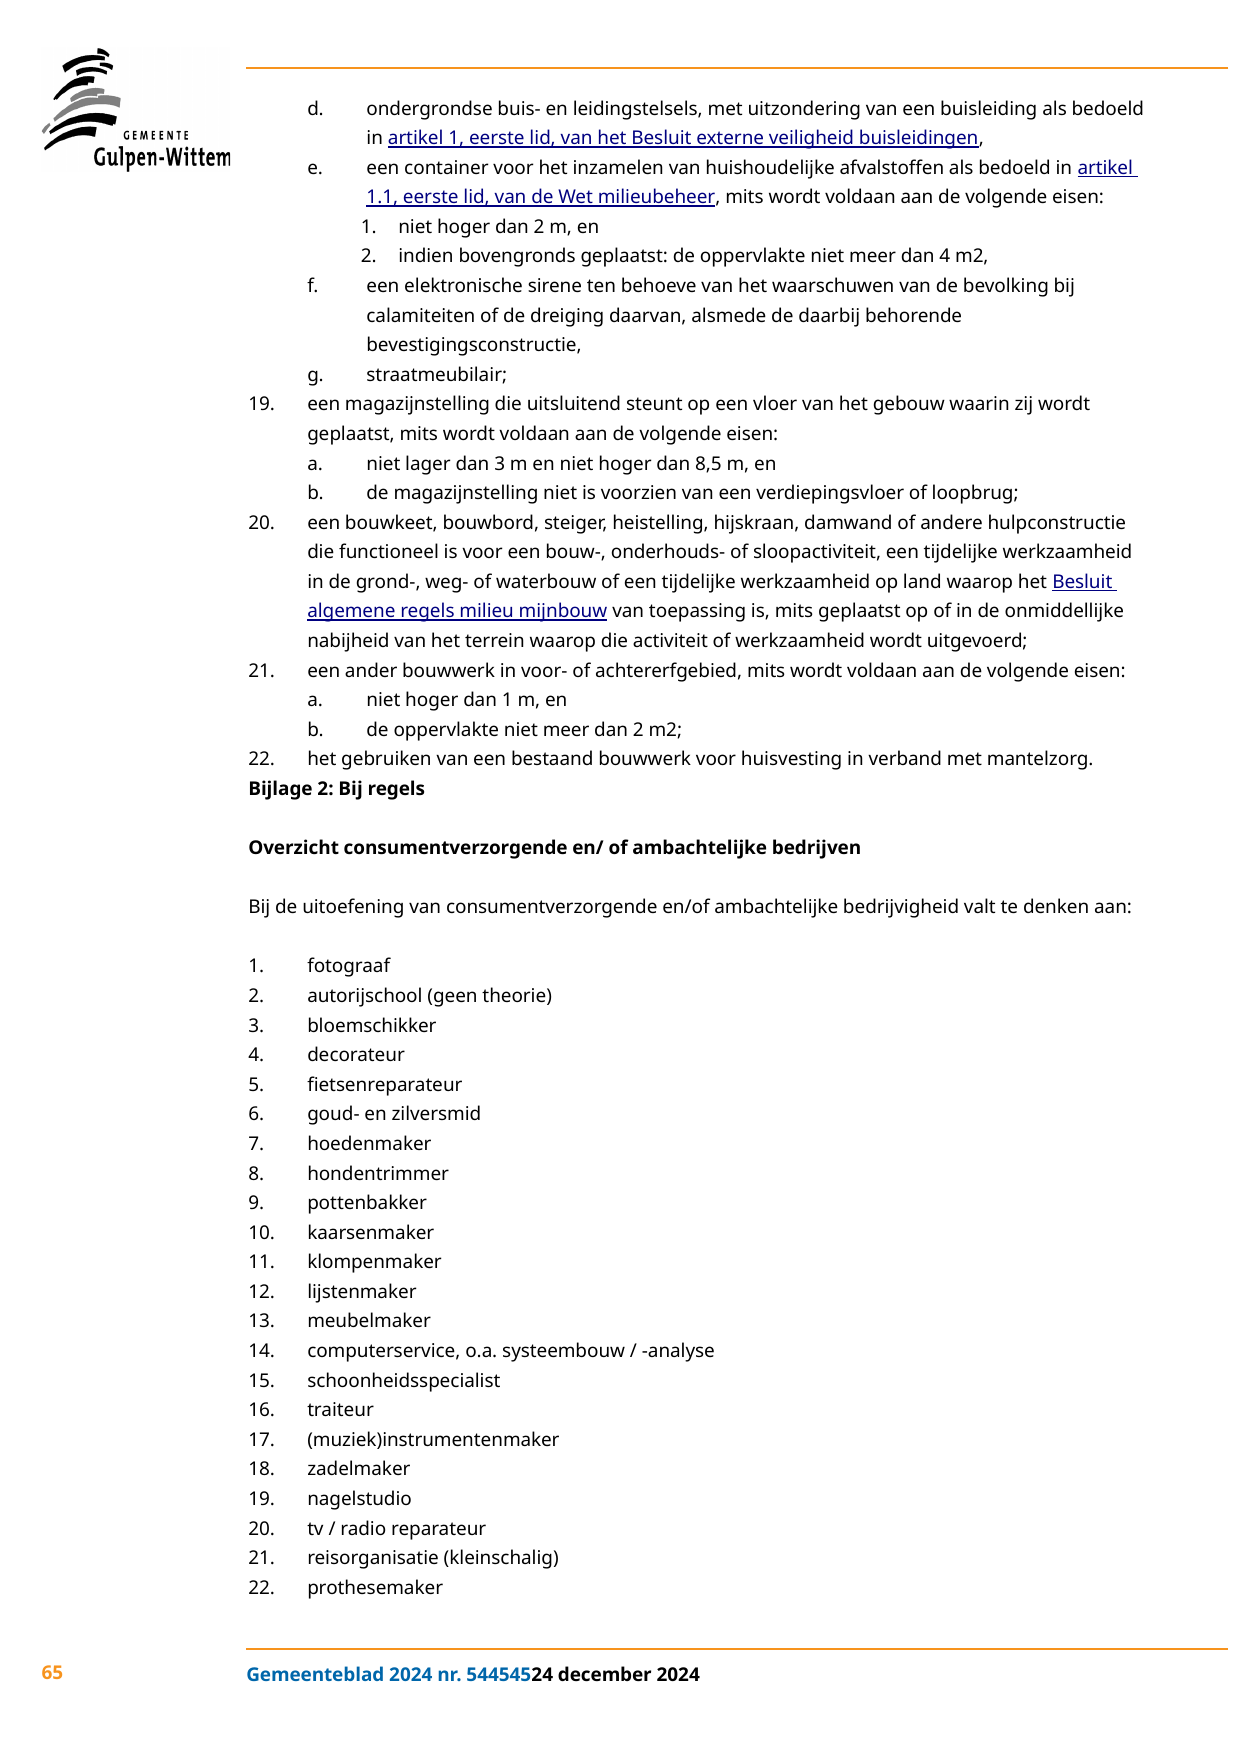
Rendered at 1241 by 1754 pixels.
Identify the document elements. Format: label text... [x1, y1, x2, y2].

list het gebruiken van een bestaand bouwwerk voor huisvesting in verband met mantelzorg. [248, 746, 1152, 771]
list tv / radio reparateur [248, 1515, 1152, 1541]
list straatmeubilair; [307, 361, 1152, 387]
list schoonheidsspecialist [248, 1367, 1152, 1393]
list indien bovengronds geplaatst: de oppervlakte niet meer dan 4 m2, [361, 243, 1152, 268]
list decorateur [248, 1041, 1152, 1067]
picture [41, 47, 231, 172]
list een elektronische sirene ten behoeve van het waarschuwen van de bevolking bij calamiteiten of de dreiging daarvan, alsmede de daarbij behorende bevestigingsconstructie, [307, 272, 1152, 357]
list de magazijnstelling niet is voorzien van een verdiepingsvloer of loopbrug; [307, 479, 1152, 505]
list niet hoger dan 2 m, en [361, 213, 1152, 239]
text Bijlage 2: Bij regels [248, 775, 1152, 801]
list hoedenmaker [248, 1130, 1152, 1156]
list traiteur [248, 1396, 1152, 1422]
list een magazijnstelling die uitsluitend steunt op een vloer van het gebouw waarin zij wordt geplaatst, mits wordt voldaan aan de volgende eisen: [248, 391, 1152, 446]
list autorijschool (geen theorie) [248, 982, 1152, 1008]
text Bij de uitoefening van consumentverzorgende en/of ambachtelijke bedrijvigheid valt te denken aan: [248, 893, 1152, 919]
list lijstenmaker [248, 1278, 1152, 1304]
list een container voor het inzamelen van huishoudelijke afvalstoffen als bedoeld in artikel 1.1, eerste lid, van de Wet milieubeheer, mits wordt voldaan aan de volgende eisen: [307, 154, 1152, 209]
list computerservice, o.a. systeembouw / -analyse [248, 1337, 1152, 1363]
list de oppervlakte niet meer dan 2 m2; [307, 716, 1152, 742]
list pottenbakker [248, 1189, 1152, 1215]
list een ander bouwwerk in voor- of achtererfgebied, mits wordt voldaan aan de volgende eisen: [248, 657, 1152, 683]
list niet lager dan 3 m en niet hoger dan 8,5 m, en [307, 450, 1152, 476]
list klompenmaker [248, 1248, 1152, 1274]
list (muziek)instrumentenmaker [248, 1426, 1152, 1452]
list niet hoger dan 1 m, en [307, 686, 1152, 712]
list prothesemaker [248, 1574, 1152, 1600]
list een bouwkeet, bouwbord, steiger, heistelling, hijskraan, damwand of andere hulpconstructie die functioneel is voor een bouw-, onderhouds- of sloopactiviteit, een tijdelijke werkzaamheid in de grond-, weg- of waterbouw of een tijdelijke werkzaamheid op land waarop het Besluit algemene regels milieu mijnbouw van toepassing is, mits geplaatst op of in de onmiddellijke nabijheid van het terrein waarop die activiteit of werkzaamheid wordt uitgevoerd; [248, 509, 1152, 653]
list bloemschikker [248, 1012, 1152, 1038]
list kaarsenmaker [248, 1219, 1152, 1245]
list nagelstudio [248, 1485, 1152, 1511]
list goud- en zilversmid [248, 1101, 1152, 1126]
list zadelmaker [248, 1456, 1152, 1481]
list reisorganisatie (kleinschalig) [248, 1544, 1152, 1570]
list hondentrimmer [248, 1160, 1152, 1186]
list fietsenreparateur [248, 1071, 1152, 1097]
list ondergrondse buis- en leidingstelsels, met uitzondering van een buisleiding als bedoeld in artikel 1, eerste lid, van het Besluit externe veiligheid buisleidingen, [307, 95, 1152, 150]
text Overzicht consumentverzorgende en/ of ambachtelijke bedrijven [248, 834, 1152, 860]
list meubelmaker [248, 1308, 1152, 1333]
list fotograaf [248, 953, 1152, 978]
